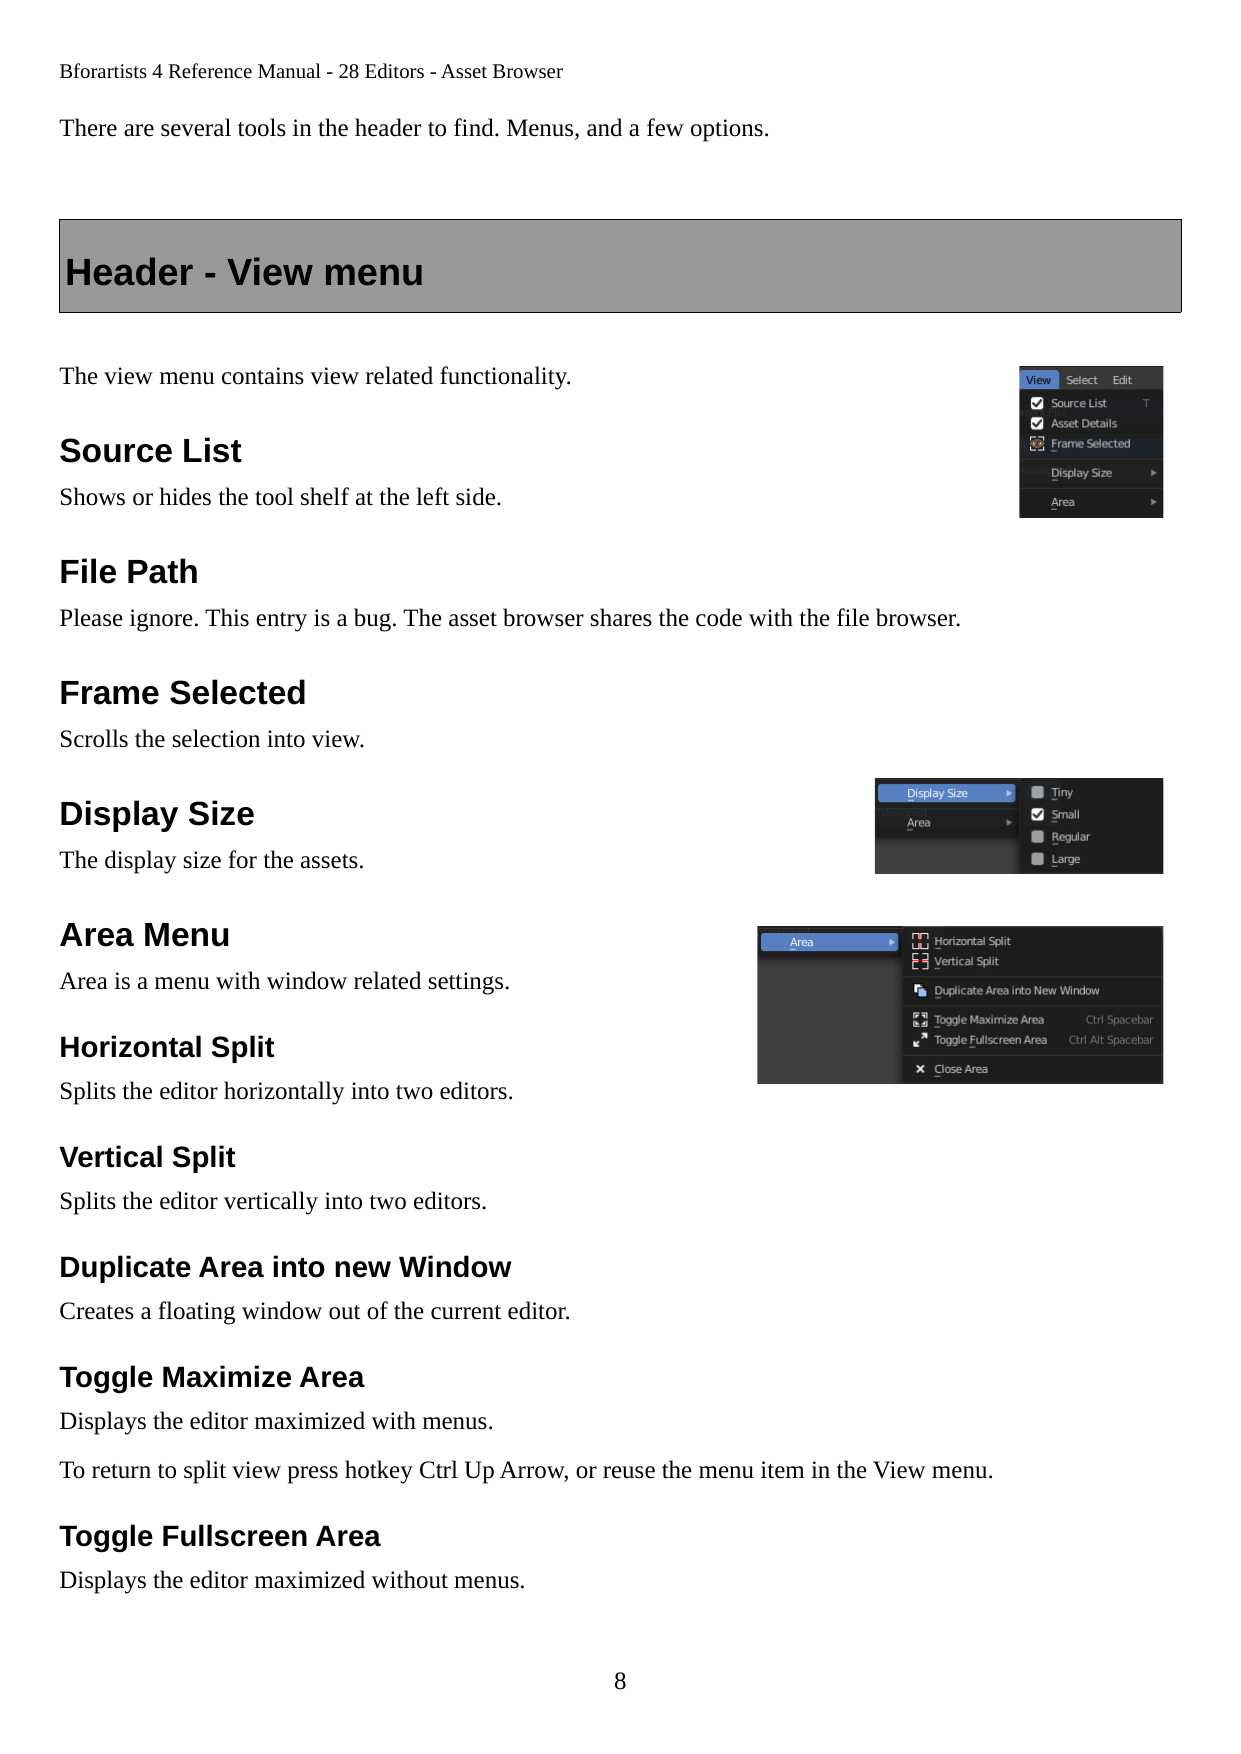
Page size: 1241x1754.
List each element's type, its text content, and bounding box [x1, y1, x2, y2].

subtitle Horizontal Split [59, 1030, 757, 1064]
subtitle Toggle Maximize Area [59, 1359, 1181, 1393]
picture [874, 778, 1164, 874]
text Shows or hides the tool shelf at the left side. [59, 482, 1019, 511]
picture [1019, 366, 1164, 518]
text Area is a menu with window related settings. [59, 966, 757, 995]
subtitle Area Menu [59, 915, 1181, 954]
subtitle File Path [59, 552, 1181, 591]
text Displays the editor maximized with menus. [59, 1406, 1181, 1434]
text The display size for the assets. [59, 845, 874, 874]
subtitle Frame Selected [59, 673, 1181, 712]
text The view menu contains view related functionality. [59, 361, 1181, 390]
subtitle Display Size [59, 794, 874, 833]
text Splits the editor horizontally into two editors. [59, 1076, 1181, 1105]
text To return to split view press hotkey Ctrl Up Arrow, or reuse the menu item in the View menu. [59, 1455, 1181, 1484]
text Splits the editor vertically into two editors. [59, 1186, 1181, 1215]
text There are several tools in the header to find. Menus, and a few options. [59, 113, 1181, 141]
subtitle Source List [59, 431, 1019, 469]
subtitle Vertical Split [59, 1140, 1181, 1173]
text Displays the editor maximized without menus. [59, 1565, 1181, 1593]
text Scrolls the selection into view. [59, 724, 1181, 753]
subtitle [1164, 431, 1181, 469]
table_header Header - View menu [60, 220, 1181, 312]
subtitle [1164, 1030, 1181, 1064]
text Please ignore. This entry is a bug. The asset browser shares the code with the file browser. [59, 603, 1181, 632]
subtitle Duplicate Area into new Window [59, 1250, 1181, 1283]
picture [757, 926, 1164, 1084]
text Creates a floating window out of the current editor. [59, 1296, 1181, 1325]
subtitle [1164, 794, 1181, 833]
subtitle Toggle Fullscreen Area [59, 1518, 1181, 1552]
